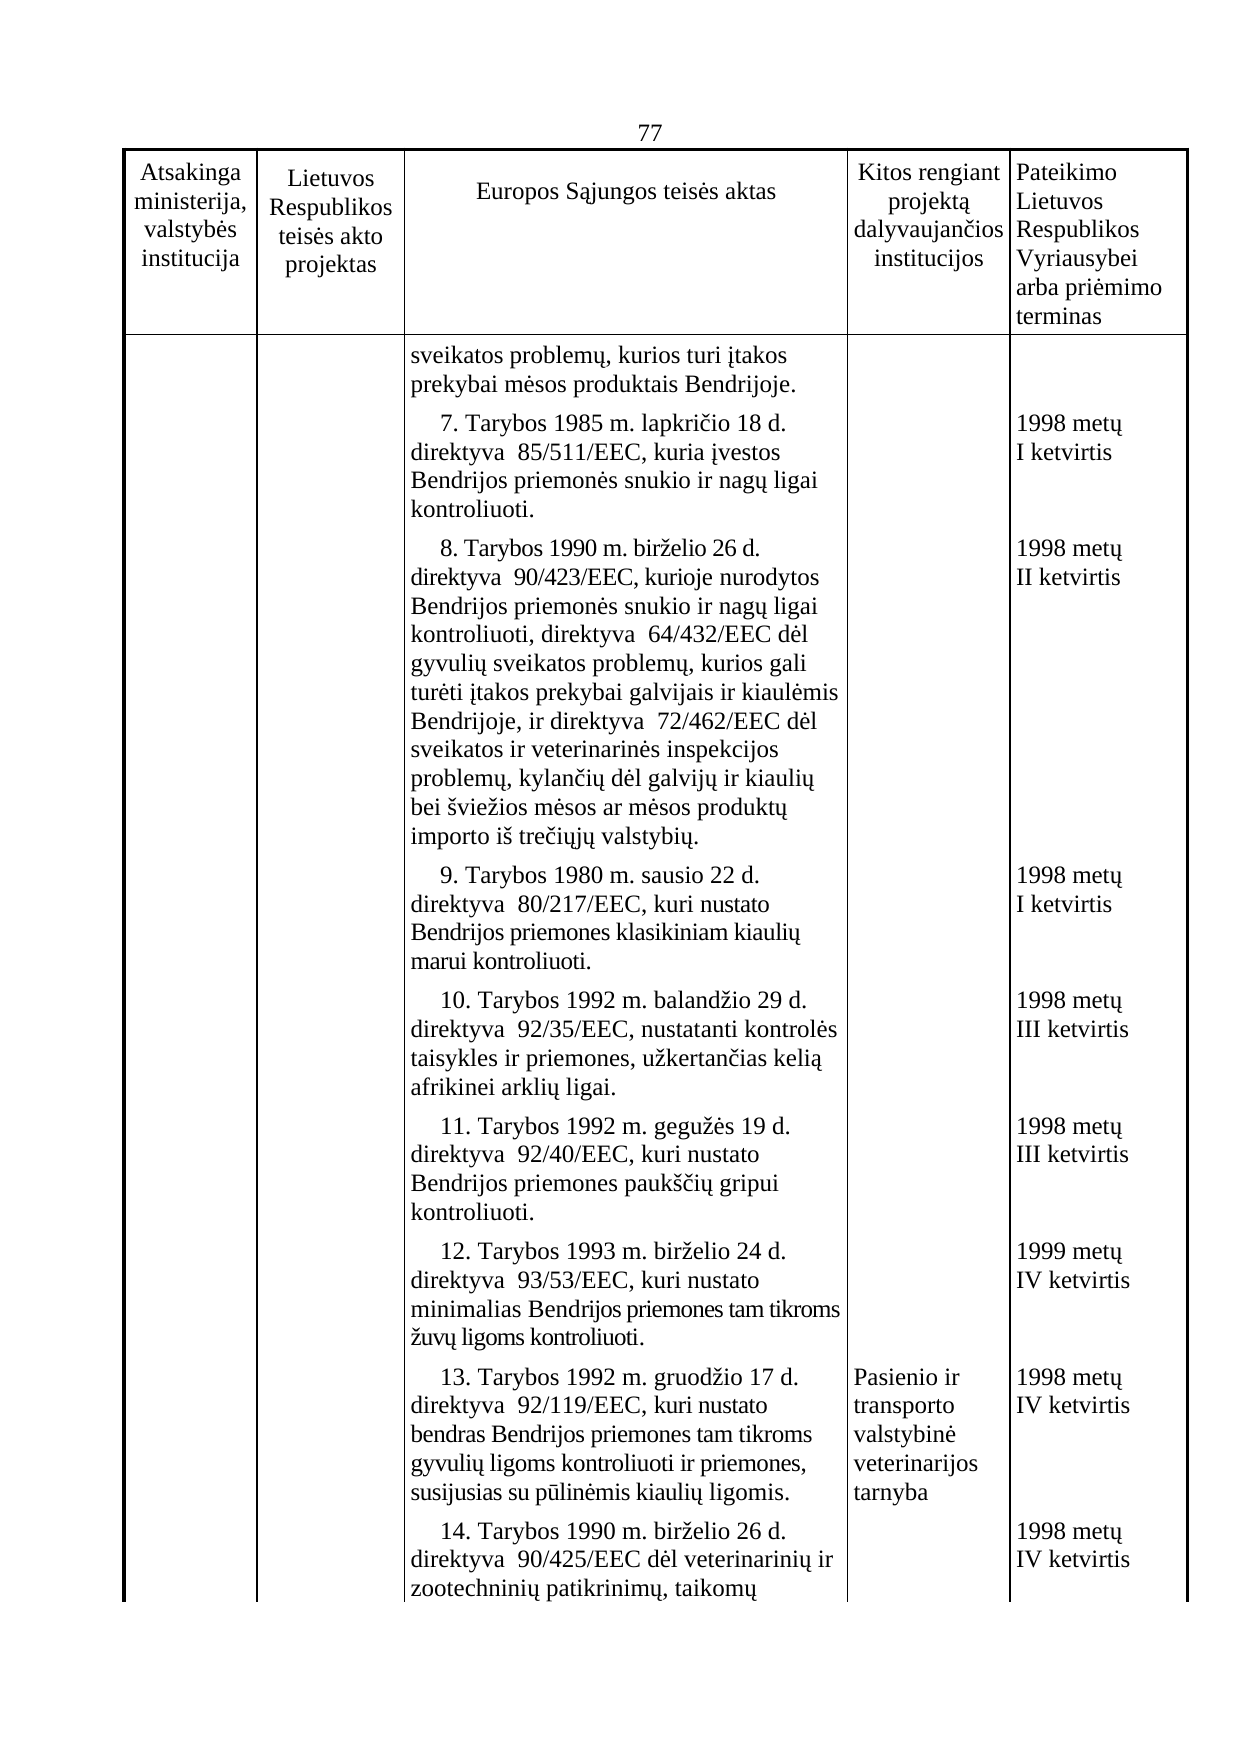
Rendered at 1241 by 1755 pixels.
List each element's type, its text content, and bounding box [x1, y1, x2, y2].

table_cell 11. Tarybos 1992 m. gegužės 19 d. direktyva 92/40/EEC, kuri nustato Bendrijos priemones paukščių gripui kontroliuoti. [405, 1105, 847, 1230]
table_cell [258, 1230, 404, 1355]
table_cell 1998 metų II ketvirtis [1011, 527, 1186, 854]
table_cell [1011, 335, 1186, 402]
table_cell [126, 979, 256, 1104]
table_cell 7. Tarybos 1985 m. lapkričio 18 d. direktyva 85/511/EEC, kuria įvestos Bendrijos priemonės snukio ir nagų ligai kontroliuoti. [405, 402, 847, 527]
table_cell 12. Tarybos 1993 m. birželio 24 d. direktyva 93/53/EEC, kuri nustato minimalias Bendrijos priemones tam tikroms žuvų ligoms kontroliuoti. [405, 1230, 847, 1355]
table_cell [126, 1355, 256, 1509]
table_header Atsakinga ministerija, valstybės institucija [126, 151, 256, 334]
table_cell [126, 527, 256, 854]
table_header Lietuvos Respublikos teisės akto projektas [258, 151, 404, 334]
table_header Europos Sąjungos teisės aktas [405, 151, 847, 334]
table_cell 1998 metų IV ketvirtis [1011, 1355, 1186, 1509]
table_cell [126, 1230, 256, 1355]
table_cell [258, 979, 404, 1104]
table_cell [848, 335, 1009, 402]
table_cell [258, 335, 404, 402]
table_cell [848, 854, 1009, 979]
table_cell 1998 metų IV ketvirtis [1011, 1510, 1186, 1602]
table_cell [848, 1105, 1009, 1230]
table_cell [126, 335, 256, 402]
table_cell [258, 1510, 404, 1602]
table_cell sveikatos problemų, kurios turi įtakos prekybai mėsos produktais Bendrijoje. [405, 335, 847, 402]
table_cell 9. Tarybos 1980 m. sausio 22 d. direktyva 80/217/EEC, kuri nustato Bendrijos priemones klasikiniam kiaulių marui kontroliuoti. [405, 854, 847, 979]
table_header Kitos rengiant projektą dalyvaujančios institucijos [848, 151, 1009, 334]
table_cell 1998 metų III ketvirtis [1011, 1105, 1186, 1230]
table_header Pateikimo Lietuvos Respublikos Vyriausybei arba priėmimo terminas [1011, 151, 1186, 334]
table_cell 1998 metų I ketvirtis [1011, 402, 1186, 527]
table_cell 10. Tarybos 1992 m. balandžio 29 d. direktyva 92/35/EEC, nustatanti kontrolės taisykles ir priemones, užkertančias kelią afrikinei arklių ligai. [405, 979, 847, 1104]
table_cell [258, 1355, 404, 1509]
table_cell [848, 1230, 1009, 1355]
table_cell 13. Tarybos 1992 m. gruodžio 17 d. direktyva 92/119/EEC, kuri nustato bendras Bendrijos priemones tam tikroms gyvulių ligoms kontroliuoti ir priemones, susijusias su pūlinėmis kiaulių ligomis. [405, 1355, 847, 1509]
table_cell [258, 854, 404, 979]
table_cell [126, 1105, 256, 1230]
table_cell [258, 1105, 404, 1230]
table_cell [258, 402, 404, 527]
table_cell 8. Tarybos 1990 m. birželio 26 d. direktyva 90/423/EEC, kurioje nurodytos Bendrijos priemonės snukio ir nagų ligai kontroliuoti, direktyva 64/432/EEC dėl gyvulių sveikatos problemų, kurios gali turėti įtakos prekybai galvijais ir kiaulėmis Bendrijoje, ir direktyva 72/462/EEC dėl sveikatos ir veterinarinės inspekcijos problemų, kylančių dėl galvijų ir kiaulių bei šviežios mėsos ar mėsos produktų importo iš trečiųjų valstybių. [405, 527, 847, 854]
table_cell [848, 402, 1009, 527]
table_cell Pasienio ir transporto valstybinė veterinarijos tarnyba [848, 1355, 1009, 1509]
table_cell 14. Tarybos 1990 m. birželio 26 d. direktyva 90/425/EEC dėl veterinarinių ir zootechninių patikrinimų, taikomų [405, 1510, 847, 1602]
table_cell 1999 metų IV ketvirtis [1011, 1230, 1186, 1355]
table_cell [258, 527, 404, 854]
table_cell [848, 527, 1009, 854]
table_cell [126, 854, 256, 979]
table_cell [848, 1510, 1009, 1602]
table_cell 1998 metų III ketvirtis [1011, 979, 1186, 1104]
table_cell [126, 1510, 256, 1602]
table_cell 1998 metų I ketvirtis [1011, 854, 1186, 979]
table_cell [126, 402, 256, 527]
table_cell [848, 979, 1009, 1104]
